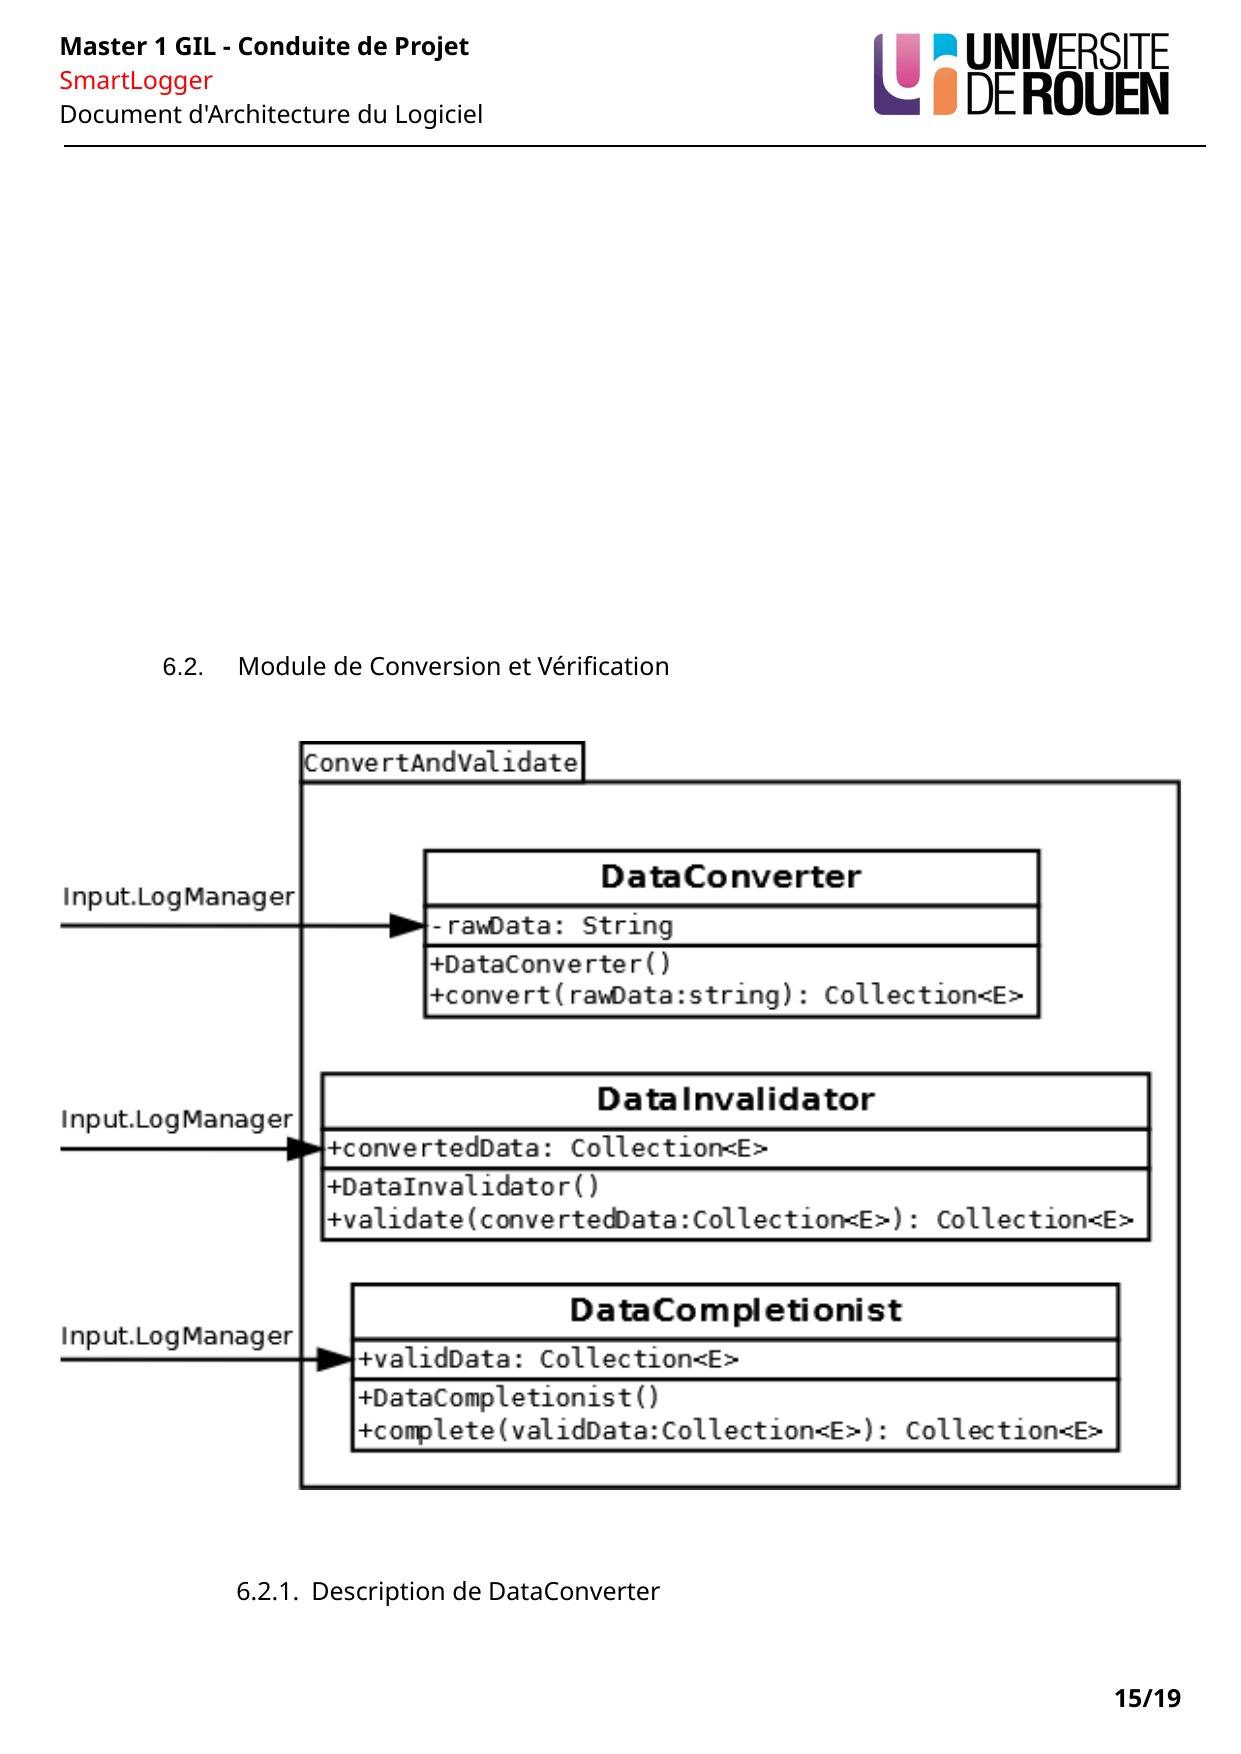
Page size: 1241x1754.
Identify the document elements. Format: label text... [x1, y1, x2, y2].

subtitle Module de Conversion et Vérification [162, 648, 1181, 682]
picture [872, 32, 1170, 118]
picture [59, 741, 1182, 1490]
subtitle Description de DataConverter [236, 1574, 1181, 1608]
